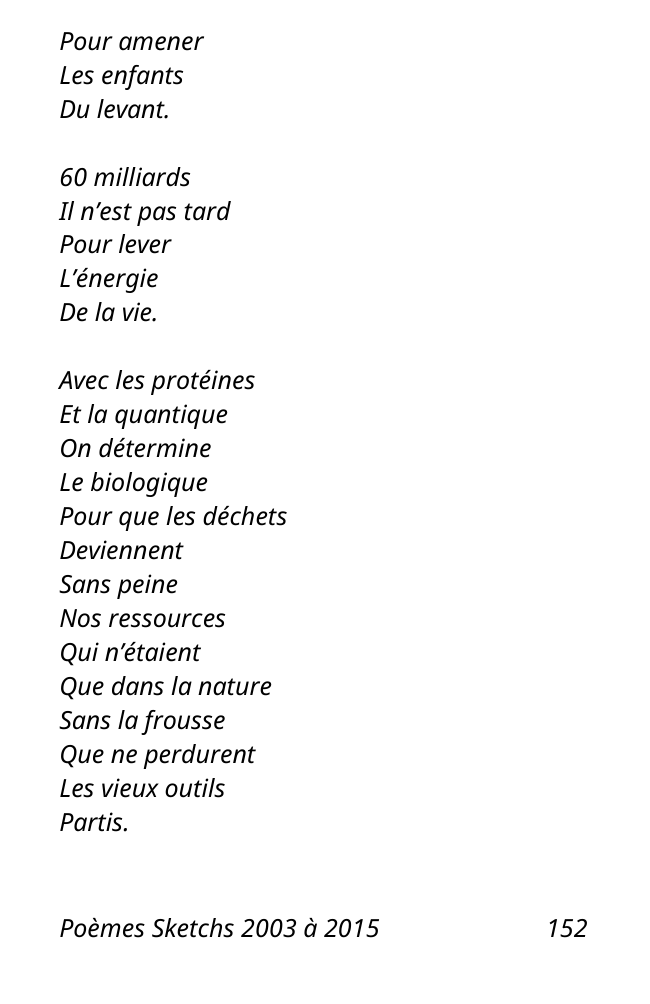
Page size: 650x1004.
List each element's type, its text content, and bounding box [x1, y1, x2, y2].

text Avec les protéines [59, 363, 591, 397]
text On détermine [59, 431, 591, 465]
text Deviennent [59, 533, 591, 567]
text Le biologique [59, 465, 591, 499]
text Et la quantique [59, 397, 591, 431]
text 60 milliards [59, 159, 591, 193]
text Partis. [59, 805, 591, 839]
text Pour lever [59, 227, 591, 261]
text Les enfants [59, 58, 591, 92]
text Sans peine [59, 567, 591, 601]
text Il n’est pas tard [59, 193, 591, 227]
text Que ne perdurent [59, 737, 591, 771]
text Les vieux outils [59, 771, 591, 805]
text Que dans la nature [59, 669, 591, 703]
text Sans la frousse [59, 703, 591, 737]
text Pour que les déchets [59, 499, 591, 533]
text Pour amener [59, 24, 591, 58]
text Qui n’étaient [59, 635, 591, 669]
text Du levant. [59, 92, 591, 126]
text Nos ressources [59, 601, 591, 635]
text L’énergie [59, 261, 591, 295]
text De la vie. [59, 295, 591, 329]
